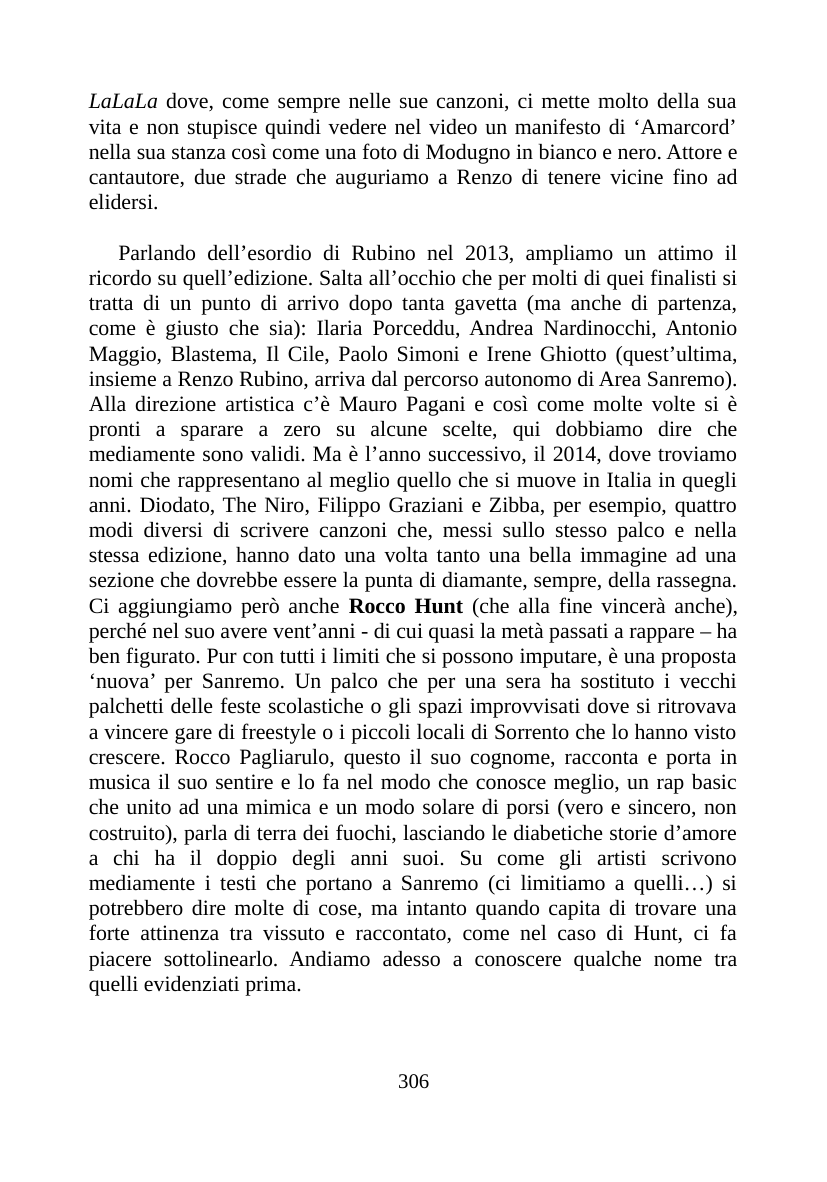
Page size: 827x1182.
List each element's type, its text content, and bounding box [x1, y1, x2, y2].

text Parlando dell’esordio di Rubino nel 2013, ampliamo un attimo il ricordo su quell’edizione. Salta all’occhio che per molti di quei finalisti si tratta di un punto di arrivo dopo tanta gavetta (ma anche di partenza, come è giusto che sia): Ilaria Porceddu, Andrea Nardinocchi, Antonio Maggio, Blastema, Il Cile, Paolo Simoni e Irene Ghiotto (quest’ultima, insieme a Renzo Rubino, arriva dal percorso autonomo di Area Sanremo). Alla direzione artistica c’è Mauro Pagani e così come molte volte si è pronti a sparare a zero su alcune scelte, qui dobbiamo dire che mediamente sono validi. Ma è l’anno successivo, il 2014, dove troviamo nomi che rappresentano al meglio quello che si muove in Italia in quegli anni. Diodato, The Niro, Filippo Graziani e Zibba, per esempio, quattro modi diversi di scrivere canzoni che, messi sullo stesso palco e nella stessa edizione, hanno dato una volta tanto una bella immagine ad una sezione che dovrebbe essere la punta di diamante, sempre, della rassegna. Ci aggiungiamo però anche Rocco Hunt (che alla fine vincerà anche), perché nel suo avere vent’anni - di cui quasi la metà passati a rappare – ha ben figurato. Pur con tutti i limiti che si possono imputare, è una proposta ‘nuova’ per Sanremo. Un palco che per una sera ha sostituto i vecchi palchetti delle feste scolastiche o gli spazi improvvisati dove si ritrovava a vincere gare di freestyle o i piccoli locali di Sorrento che lo hanno visto crescere. Rocco Pagliarulo, questo il suo cognome, racconta e porta in musica il suo sentire e lo fa nel modo che conosce meglio, un rap basic che unito ad una mimica e un modo solare di porsi (vero e sincero, non costruito), parla di terra dei fuochi, lasciando le diabetiche storie d’amore a chi ha il doppio degli anni suoi. Su come gli artisti scrivono mediamente i testi che portano a Sanremo (ci limitiamo a quelli…) si potrebbero dire molte di cose, ma intanto quando capita di trovare una forte attinenza tra vissuto e raccontato, come nel caso di Hunt, ci fa piacere sottolinearlo. Andiamo adesso a conoscere qualche nome tra quelli evidenziati prima. [88, 240, 738, 996]
text LaLaLa dove, come sempre nelle sue canzoni, ci mette molto della sua vita e non stupisce quindi vedere nel video un manifesto di ‘Amarcord’ nella sua stanza così come una foto di Modugno in bianco e nero. Attore e cantautore, due strade che auguriamo a Renzo di tenere vicine fino ad elidersi. [88, 88, 738, 214]
